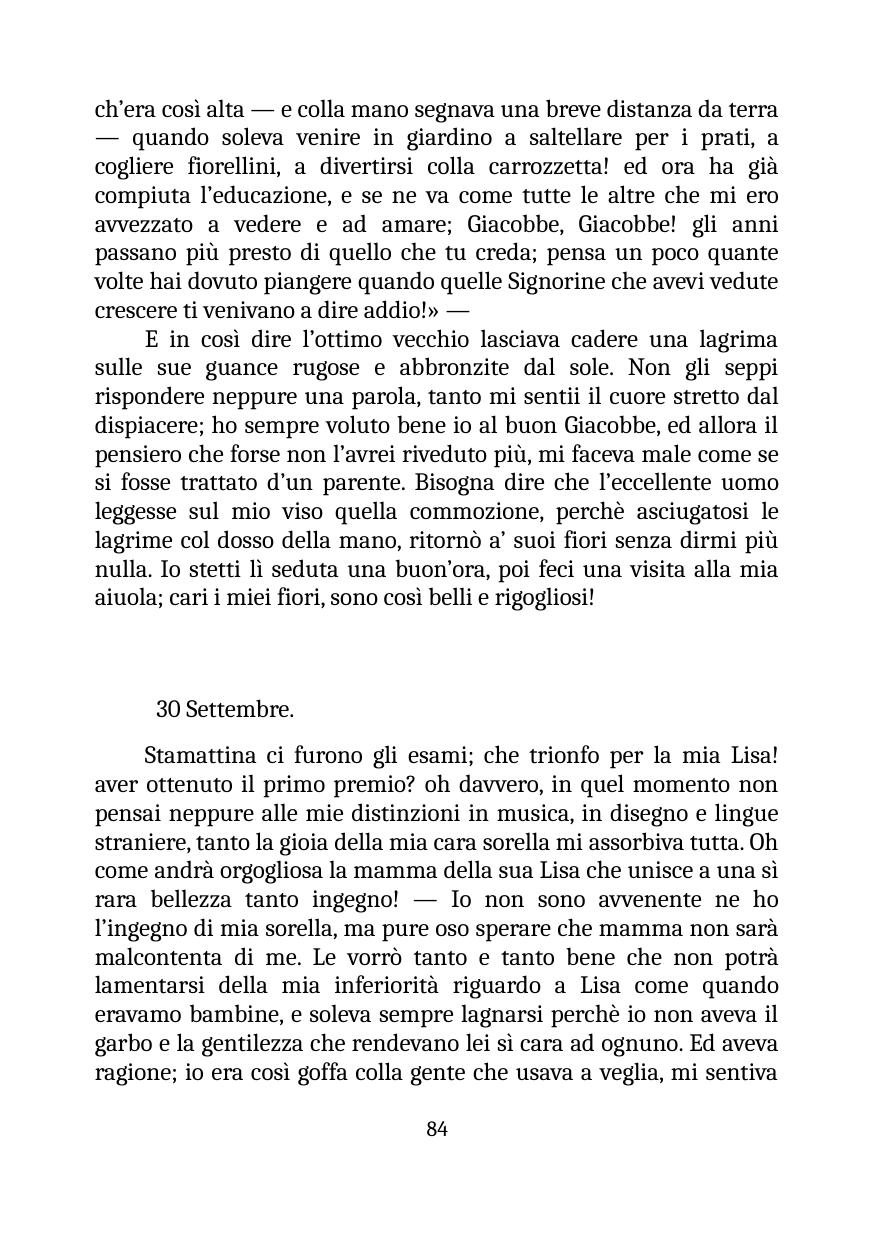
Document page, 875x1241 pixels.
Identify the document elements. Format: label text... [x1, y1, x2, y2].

text Stamattina ci furono gli esami; che trionfo per la mia Lisa! aver ottenuto il primo premio? oh davvero, in quel momento non pensai neppure alle mie distinzioni in musica, in disegno e lingue straniere, tanto la gioia della mia cara sorella mi assorbiva tutta. Oh come andrà orgogliosa la mamma della sua Lisa che unisce a una sì rara bellezza tanto ingegno! — Io non sono avvenente ne ho l’ingegno di mia sorella, ma pure oso sperare che mamma non sarà malcontenta di me. Le vorrò tanto e tanto bene che non potrà lamentarsi della mia inferiorità riguardo a Lisa come quando eravamo bambine, e soleva sempre lagnarsi perchè io non aveva il garbo e la gentilezza che rendevano lei sì cara ad ognuno. Ed aveva ragione; io era così goffa colla gente che usava a veglia, mi sentiva [94, 741, 779, 1086]
text ch’era così alta — e colla mano segnava una breve distanza da terra — quando soleva venire in giardino a saltellare per i prati, a cogliere fiorellini, a divertirsi colla carrozzetta! ed ora ha già compiuta l’educazione, e se ne va come tutte le altre che mi ero avvezzato a vedere e ad amare; Giacobbe, Giacobbe! gli anni passano più presto di quello che tu creda; pensa un poco quante volte hai dovuto piangere quando quelle Signorine che avevi vedute crescere ti venivano a dire addio!» — [94, 94, 779, 324]
text E in così dire l’ottimo vecchio lasciava cadere una lagrima sulle sue guance rugose e abbronzite dal sole. Non gli seppi rispondere neppure una parola, tanto mi sentii il cuore stretto dal dispiacere; ho sempre voluto bene io al buon Giacobbe, ed allora il pensiero che forse non l’avrei riveduto più, mi faceva male come se si fosse trattato d’un parente. Bisogna dire che l’eccellente uomo leggesse sul mio viso quella commozione, perchè asciugatosi le lagrime col dosso della mano, ritornò a’ suoi fiori senza dirmi più nulla. Io stetti lì seduta una buon’ora, poi feci una visita alla mia aiuola; cari i miei fiori, sono così belli e rigogliosi! [94, 324, 779, 612]
text 30 Settembre. [106, 695, 779, 723]
